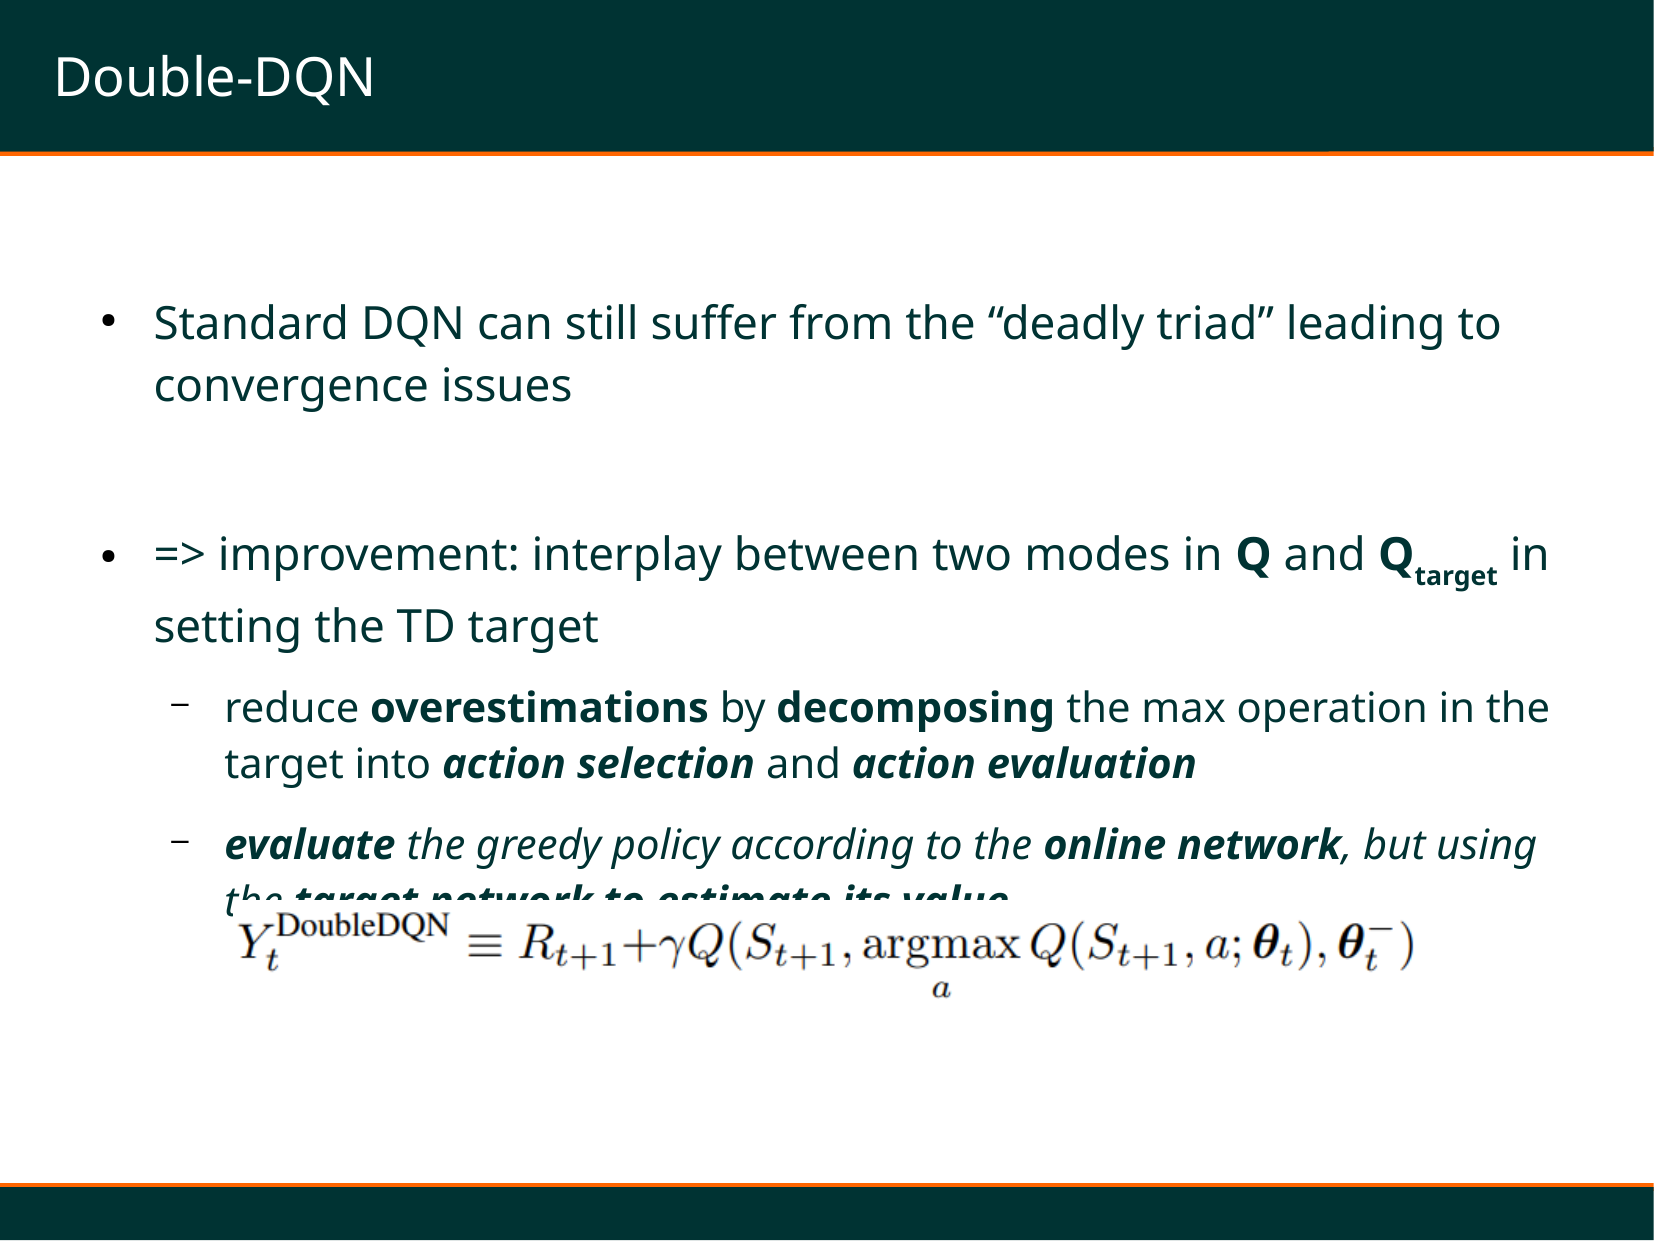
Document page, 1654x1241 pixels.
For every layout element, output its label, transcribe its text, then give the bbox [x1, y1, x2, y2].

list Standard DQN can still suffer from the “deadly triad” leading to convergence issues => improvement: interplay between two modes in Q and Qtarget in setting the TD target reduce overestimations by decomposing the max operation in the target into action selection and action evaluation evaluate the greedy policy according to the online network, but using the target network to estimate its value. [82, 290, 1571, 1010]
title Double-DQN [0, 0, 1329, 152]
picture [233, 900, 1421, 1010]
